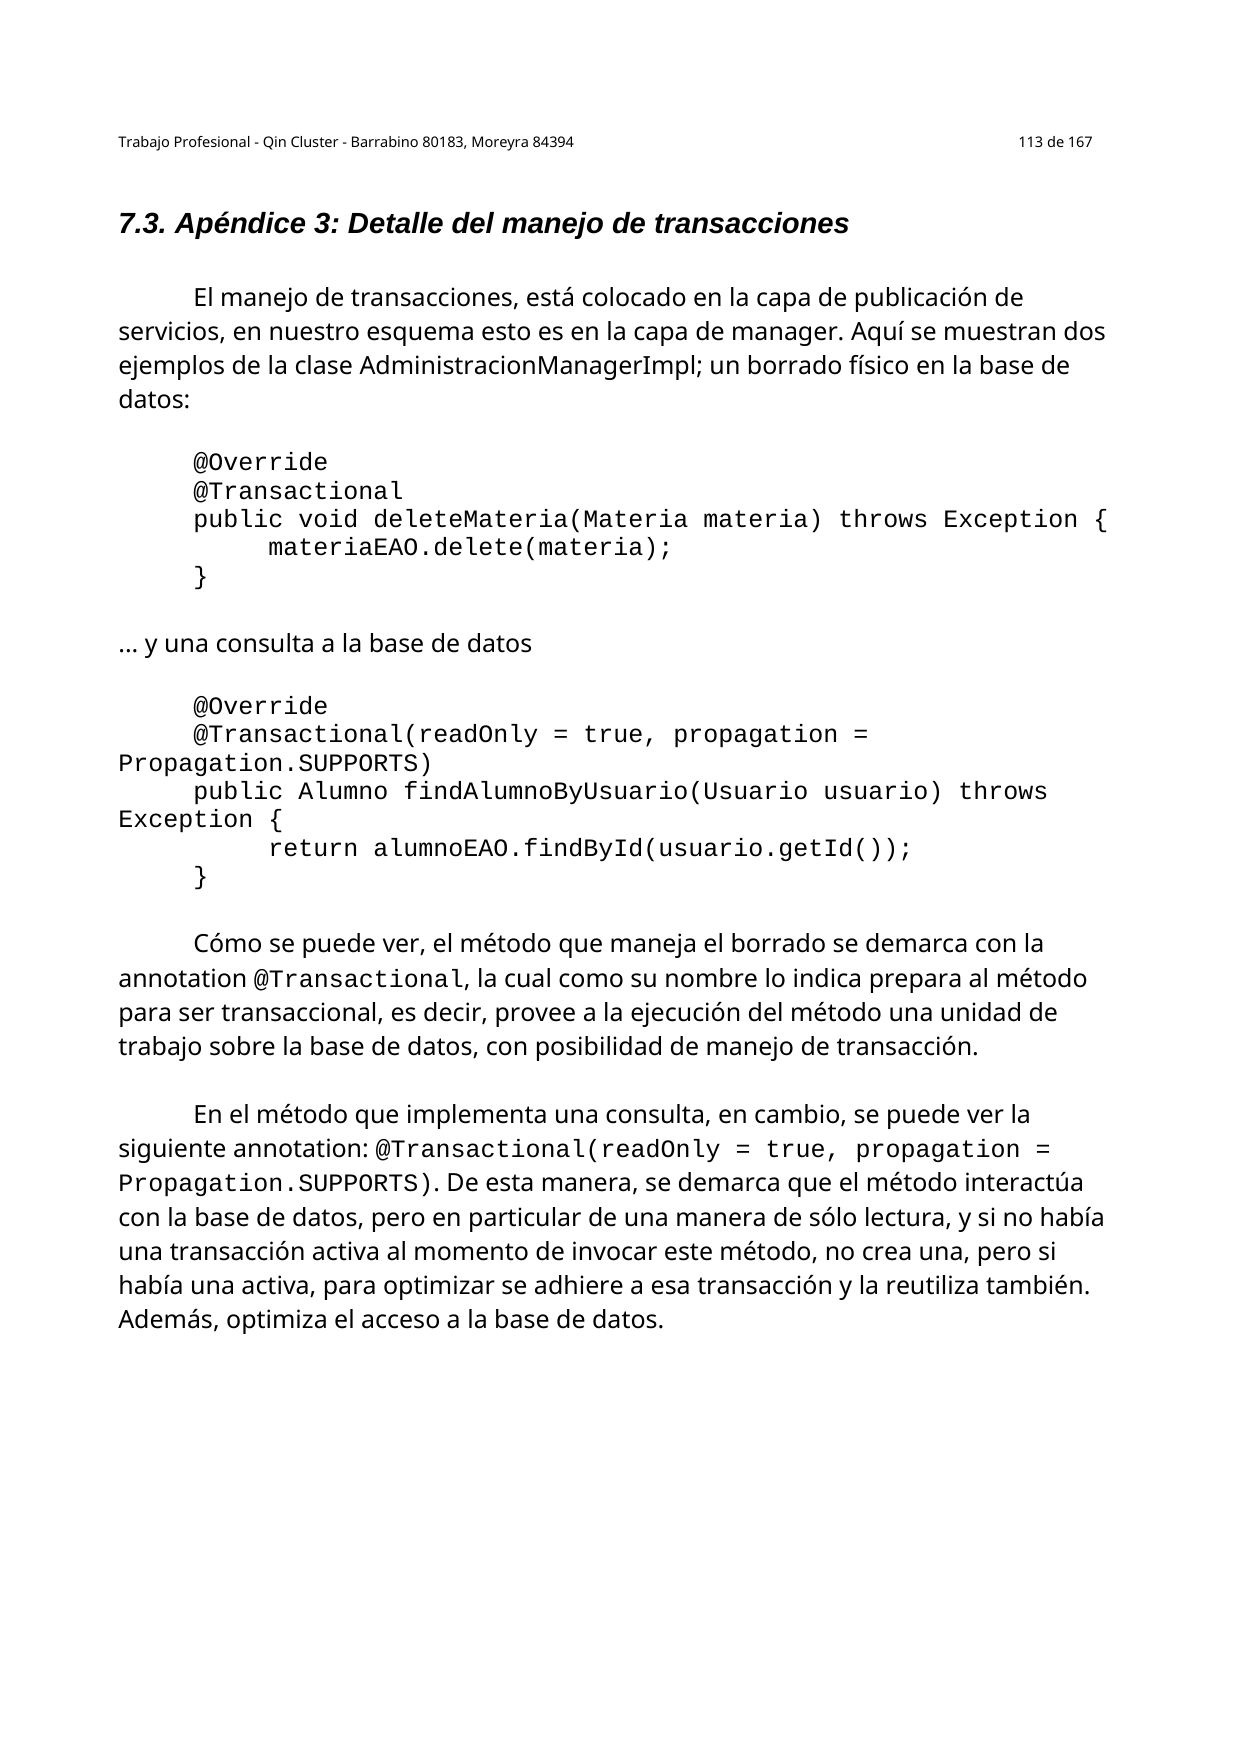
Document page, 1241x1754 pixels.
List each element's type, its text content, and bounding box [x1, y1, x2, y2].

text return alumnoEAO.findById(usuario.getId()); [118, 835, 1122, 864]
text @Override [118, 450, 1122, 478]
text public Alumno findAlumnoByUsuario(Usuario usuario) throws Exception { [118, 779, 1122, 835]
text Cómo se puede ver, el método que maneja el borrado se demarca con la annotation @Transactional, la cual como su nombre lo indica prepara al método para ser transaccional, es decir, provee a la ejecución del método una unidad de trabajo sobre la base de datos, con posibilidad de manejo de transacción. [118, 926, 1122, 1063]
text ... y una consulta a la base de datos [118, 626, 1122, 660]
text @Transactional [118, 478, 1122, 507]
text } [118, 864, 1122, 892]
text public void deleteMateria(Materia materia) throws Exception { [118, 507, 1122, 535]
text @Override [118, 694, 1122, 722]
text En el método que implementa una consulta, en cambio, se puede ver la siguiente annotation: @Transactional(readOnly = true, propagation = Propagation.SUPPORTS). De esta manera, se demarca que el método interactúa con la base de datos, pero en particular de una manera de sólo lectura, y si no había una transacción activa al momento de invocar este método, no crea una, pero si había una activa, para optimizar se adhiere a esa transacción y la reutiliza también. Además, optimiza el acceso a la base de datos. [118, 1097, 1122, 1336]
text @Transactional(readOnly = true, propagation = Propagation.SUPPORTS) [118, 722, 1122, 779]
text El manejo de transacciones, está colocado en la capa de publicación de servicios, en nuestro esquema esto es en la capa de manager. Aquí se muestran dos ejemplos de la clase AdministracionManagerImpl; un borrado físico en la base de datos: [118, 279, 1122, 416]
text } [118, 563, 1122, 592]
text materiaEAO.delete(materia); [118, 535, 1122, 563]
subtitle 7.3. Apéndice 3: Detalle del manejo de transacciones [118, 207, 1122, 239]
